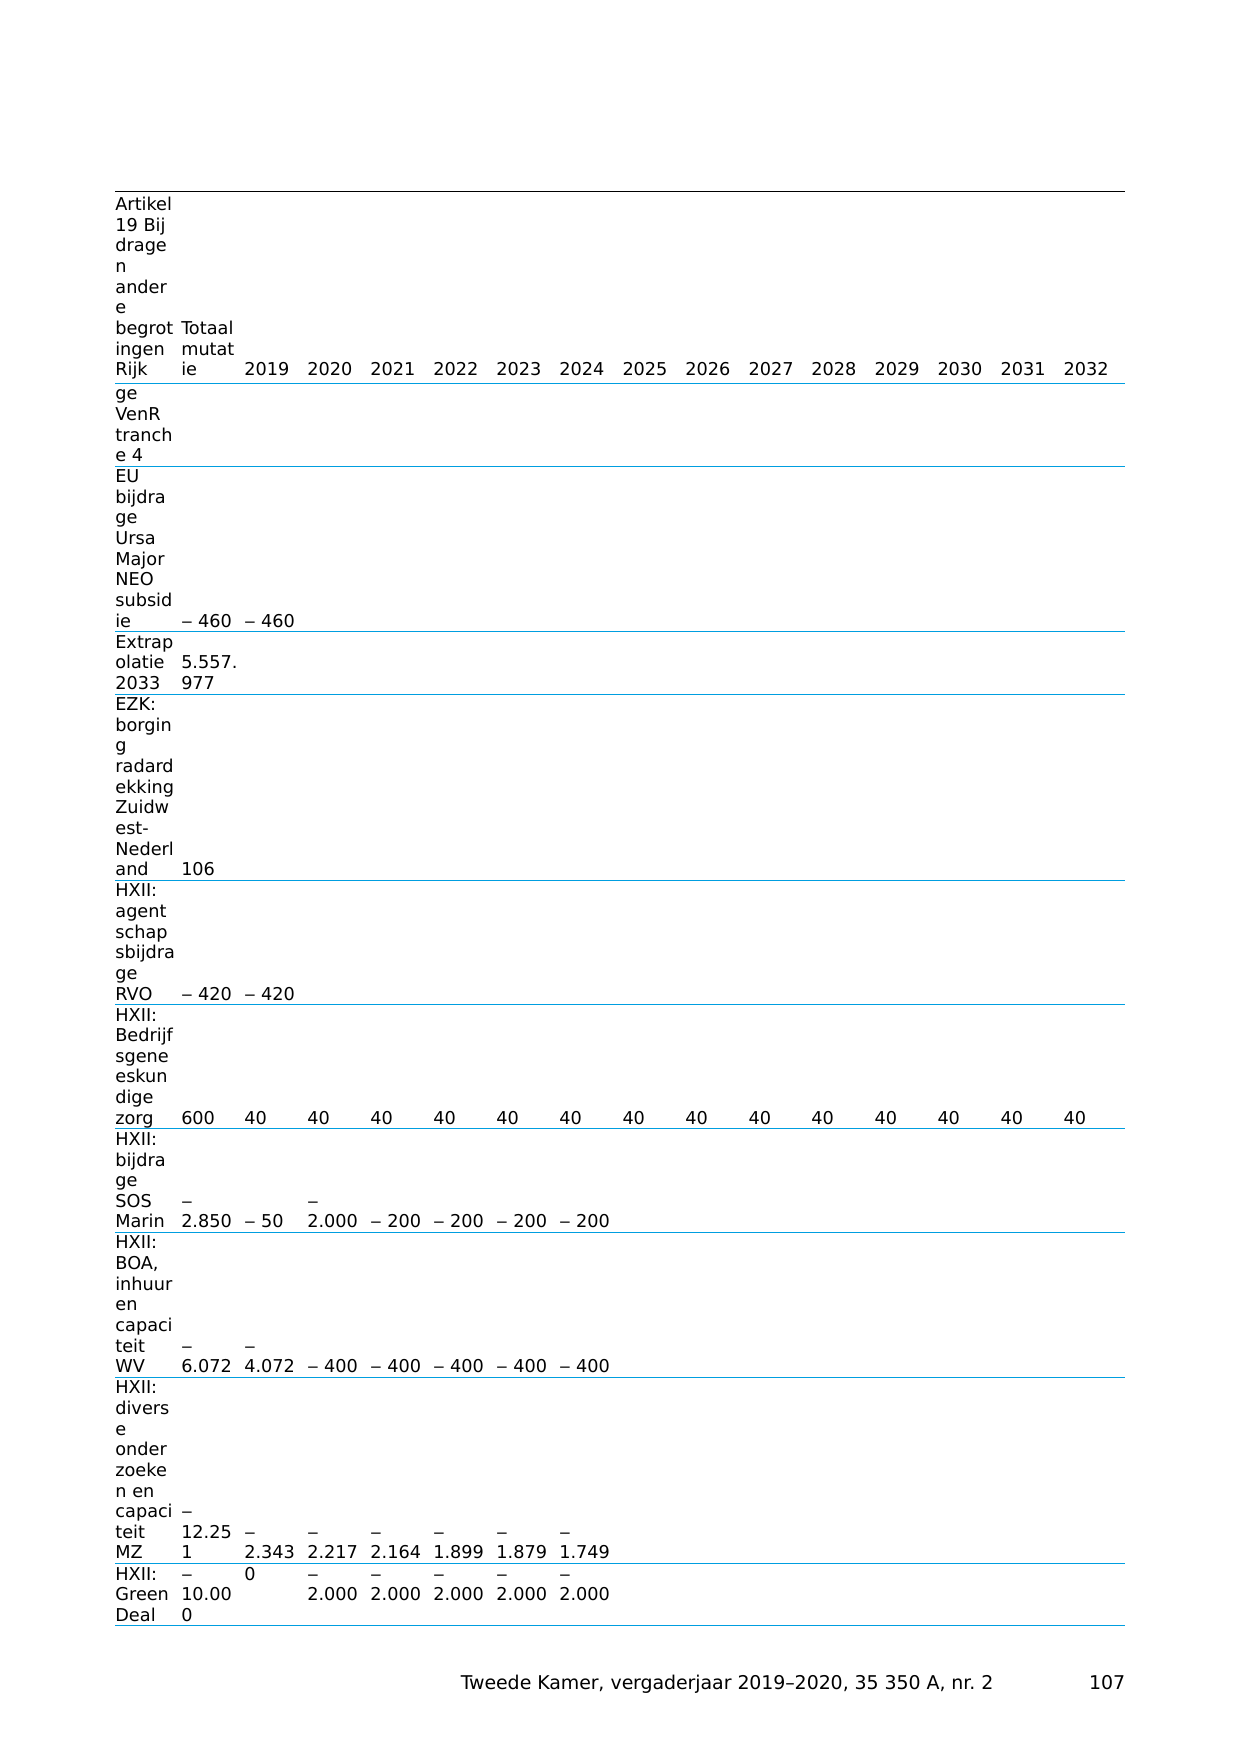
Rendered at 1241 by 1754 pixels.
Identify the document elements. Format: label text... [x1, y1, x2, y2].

table_cell ‒ 2.000 [493, 1564, 556, 1625]
table_cell 40 [1060, 1005, 1125, 1128]
table_cell [934, 632, 997, 694]
table_cell ‒ 1.749 [556, 1378, 619, 1563]
table_cell [808, 632, 871, 694]
table_cell 40 [934, 1005, 997, 1128]
table_cell HXII: BOA, inhuur en capaciteit WV [115, 1233, 178, 1377]
table_cell [430, 467, 493, 631]
table_cell [745, 467, 808, 631]
table_cell ‒ 400 [430, 1233, 493, 1377]
table_cell [430, 881, 493, 1004]
table_cell ‒ 4.072 [241, 1233, 304, 1377]
table_cell HXII: agentschapsbijdrage RVO [115, 881, 178, 1004]
table_cell ‒ 2.000 [304, 1564, 367, 1625]
table_cell ‒ 420 [178, 881, 241, 1004]
table_cell [871, 881, 934, 1004]
table_cell ‒ 2.850 [178, 1129, 241, 1232]
table_cell [871, 632, 934, 694]
table_cell 40 [493, 1005, 556, 1128]
table_cell [682, 1378, 745, 1563]
table_cell ‒ 2.000 [430, 1564, 493, 1625]
table_cell [241, 632, 304, 694]
table_cell [934, 1233, 997, 1377]
table_cell [1060, 1378, 1125, 1563]
table_cell [619, 384, 682, 466]
table_cell [178, 384, 241, 466]
table_cell ge VenR tranche 4 [115, 384, 178, 466]
table_cell [934, 1564, 997, 1625]
table_cell [619, 881, 682, 1004]
table_cell [998, 881, 1060, 1004]
table_cell ‒ 400 [304, 1233, 367, 1377]
table_cell [493, 881, 556, 1004]
table_cell [619, 1129, 682, 1232]
table_cell 40 [367, 1005, 430, 1128]
table_header 2019 [241, 192, 304, 383]
table_cell [871, 467, 934, 631]
table_cell [934, 695, 997, 880]
table_cell [682, 384, 745, 466]
table_cell [1060, 384, 1125, 466]
table_cell [493, 384, 556, 466]
table_cell [871, 1129, 934, 1232]
table_cell [808, 695, 871, 880]
table_cell [745, 1564, 808, 1625]
table_cell 40 [241, 1005, 304, 1128]
table_header 2028 [808, 192, 871, 383]
table_header 2020 [304, 192, 367, 383]
table_cell [682, 695, 745, 880]
table_cell ‒ 1.879 [493, 1378, 556, 1563]
table_cell 40 [430, 1005, 493, 1128]
table_cell [871, 1564, 934, 1625]
table_cell ‒ 2.000 [556, 1564, 619, 1625]
table_cell HXII: diverse onderzoeken en capaciteit MZ [115, 1378, 178, 1563]
table_cell ‒ 12.251 [178, 1378, 241, 1563]
table_cell [241, 695, 304, 880]
table_cell [619, 1564, 682, 1625]
table_cell 40 [745, 1005, 808, 1128]
table_header 2027 [745, 192, 808, 383]
table_cell [682, 881, 745, 1004]
table_cell 40 [682, 1005, 745, 1128]
table_cell [934, 467, 997, 631]
table_cell [430, 695, 493, 880]
table_cell ‒ 200 [493, 1129, 556, 1232]
table_cell [998, 384, 1060, 466]
table_cell [1060, 695, 1125, 880]
table_cell ‒ 400 [556, 1233, 619, 1377]
table_cell [304, 384, 367, 466]
table_cell EU bijdrage Ursa Major NEO subsidie [115, 467, 178, 631]
table_cell ‒ 2.000 [304, 1129, 367, 1232]
table_cell [619, 632, 682, 694]
table_cell ‒ 1.899 [430, 1378, 493, 1563]
table_cell ‒ 2.000 [367, 1564, 430, 1625]
table_cell [367, 467, 430, 631]
table_header 2024 [556, 192, 619, 383]
table_cell [241, 384, 304, 466]
table_cell [493, 467, 556, 631]
table_cell ‒ 2.217 [304, 1378, 367, 1563]
table_header 2021 [367, 192, 430, 383]
table_cell [998, 1233, 1060, 1377]
table_cell [934, 1378, 997, 1563]
table_cell [619, 467, 682, 631]
table_cell [745, 1378, 808, 1563]
table_cell [619, 1233, 682, 1377]
table_header 2032 [1060, 192, 1125, 383]
table_cell [998, 1378, 1060, 1563]
table_cell [304, 881, 367, 1004]
table_cell ‒ 200 [430, 1129, 493, 1232]
table_cell [619, 1378, 682, 1563]
table_cell ‒ 460 [178, 467, 241, 631]
table_cell [682, 1129, 745, 1232]
table_cell [998, 467, 1060, 631]
table_cell [808, 384, 871, 466]
table_cell [304, 467, 367, 631]
table_cell 106 [178, 695, 241, 880]
table_cell HXII: bijdrage SOS Marin [115, 1129, 178, 1232]
table_cell [745, 881, 808, 1004]
table_cell [493, 695, 556, 880]
table_cell [682, 1233, 745, 1377]
table_cell [745, 632, 808, 694]
table_header 2023 [493, 192, 556, 383]
table_cell [304, 632, 367, 694]
table_cell [682, 467, 745, 631]
table_cell [493, 632, 556, 694]
table_cell [1060, 1233, 1125, 1377]
table_cell ‒ 400 [493, 1233, 556, 1377]
table_cell [1060, 632, 1125, 694]
table_cell ‒ 200 [556, 1129, 619, 1232]
table_cell [871, 695, 934, 880]
table_cell [556, 881, 619, 1004]
table_cell ‒ 6.072 [178, 1233, 241, 1377]
table_cell [556, 467, 619, 631]
table_header 2025 [619, 192, 682, 383]
table_cell [1060, 1564, 1125, 1625]
table_cell [745, 384, 808, 466]
table_cell [998, 1129, 1060, 1232]
table_cell [430, 632, 493, 694]
table_header 2022 [430, 192, 493, 383]
table_cell [556, 384, 619, 466]
table_cell [304, 695, 367, 880]
table_cell 5.557.977 [178, 632, 241, 694]
table_cell 40 [998, 1005, 1060, 1128]
table_cell [934, 384, 997, 466]
table_cell ‒ 10.000 [178, 1564, 241, 1625]
table_cell [808, 881, 871, 1004]
table_header 2031 [998, 192, 1060, 383]
table_cell [745, 695, 808, 880]
table_cell [745, 1129, 808, 1232]
table_cell [556, 632, 619, 694]
table_cell [871, 1233, 934, 1377]
table_cell [998, 695, 1060, 880]
table_cell [808, 1129, 871, 1232]
table_cell 40 [556, 1005, 619, 1128]
table_cell ‒ 50 [241, 1129, 304, 1232]
table_cell [430, 384, 493, 466]
table_cell [556, 695, 619, 880]
table_cell [682, 632, 745, 694]
table_cell 0 [241, 1564, 304, 1625]
table_cell [871, 1378, 934, 1563]
table_cell ‒ 400 [367, 1233, 430, 1377]
table_cell [367, 881, 430, 1004]
table_header Artikel 19 Bijdragen andere begrotingen Rijk [115, 192, 178, 383]
table_cell [808, 1233, 871, 1377]
table_cell [808, 1564, 871, 1625]
table_header 2030 [934, 192, 997, 383]
table_cell ‒ 2.164 [367, 1378, 430, 1563]
table_cell [619, 695, 682, 880]
table_cell [1060, 1129, 1125, 1232]
table_cell Extrapolatie 2033 [115, 632, 178, 694]
table_cell [808, 1378, 871, 1563]
table_cell [1060, 467, 1125, 631]
table_cell 40 [619, 1005, 682, 1128]
table_cell [934, 881, 997, 1004]
table_cell [367, 384, 430, 466]
table_header 2026 [682, 192, 745, 383]
table_cell [367, 695, 430, 880]
table_header Totaal mutatie [178, 192, 241, 383]
table_cell ‒ 420 [241, 881, 304, 1004]
table_cell 600 [178, 1005, 241, 1128]
table_cell EZK: borging radardekking Zuidwest-Nederland [115, 695, 178, 880]
table_header 2029 [871, 192, 934, 383]
table_cell HXII: Bedrijfsgeneeskundige zorg [115, 1005, 178, 1128]
table_cell 40 [304, 1005, 367, 1128]
table_cell ‒ 200 [367, 1129, 430, 1232]
table_cell [934, 1129, 997, 1232]
table_cell ‒ 2.343 [241, 1378, 304, 1563]
table_cell [745, 1233, 808, 1377]
table_cell [998, 632, 1060, 694]
table_cell [682, 1564, 745, 1625]
table_cell [998, 1564, 1060, 1625]
table_cell 40 [871, 1005, 934, 1128]
table_cell [1060, 881, 1125, 1004]
table_cell 40 [808, 1005, 871, 1128]
table_cell [367, 632, 430, 694]
table_cell [808, 467, 871, 631]
table_cell ‒ 460 [241, 467, 304, 631]
table_cell [871, 384, 934, 466]
table_cell HXII: Green Deal [115, 1564, 178, 1625]
